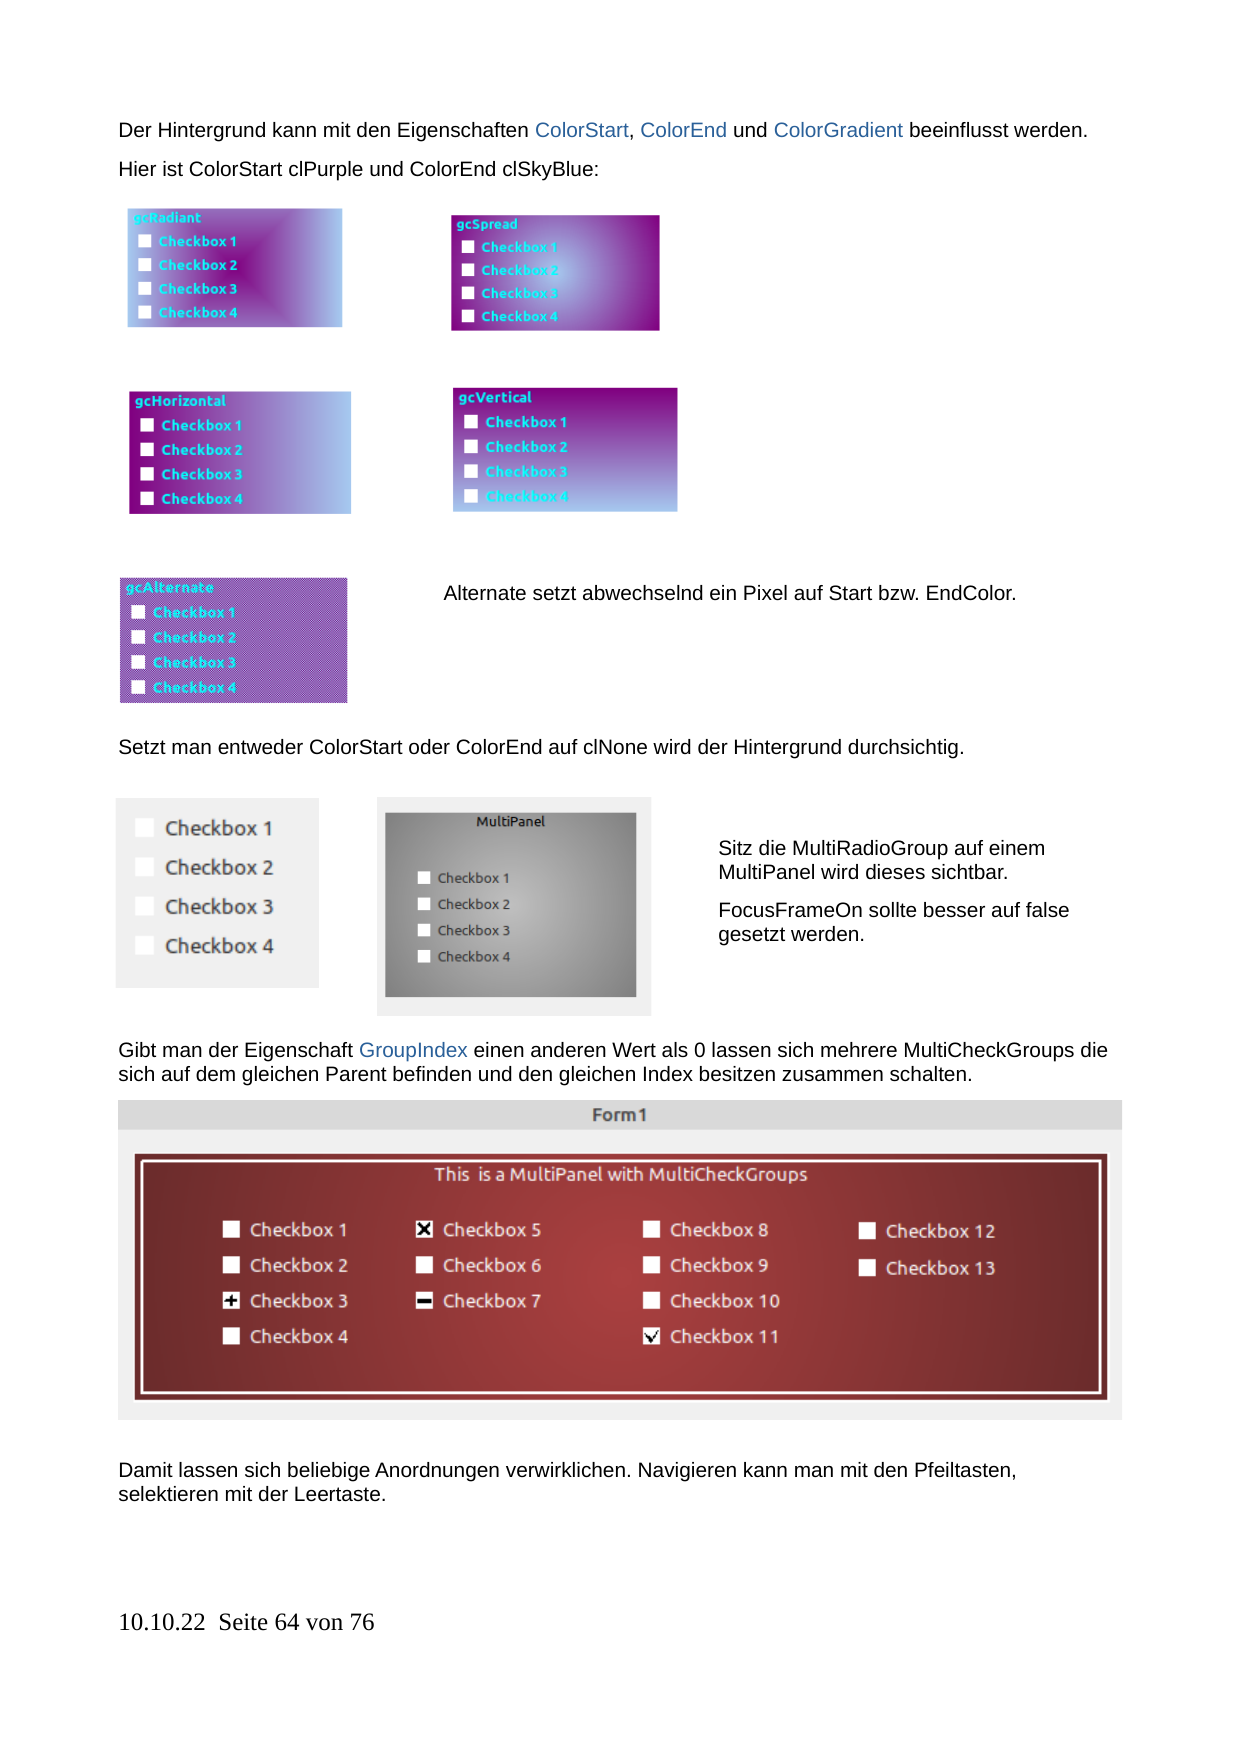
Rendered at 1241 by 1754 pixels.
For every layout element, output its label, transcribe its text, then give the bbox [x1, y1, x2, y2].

picture [115, 798, 319, 988]
picture [115, 386, 360, 524]
text Der Hintergrund kann mit den Eigenschaften ColorStart, ColorEnd und ColorGradient beeinflusst werden. [118, 118, 1122, 142]
text Damit lassen sich beliebige Anordnungen verwirklichen. Navigieren kann man mit den Pfeiltasten, selektieren mit der Leertaste. [118, 1458, 1122, 1506]
picture [118, 1100, 1123, 1420]
text Gibt man der Eigenschaft GroupIndex einen anderen Wert als 0 lassen sich mehrere MultiCheckGroups die sich auf dem gleichen Parent befinden und den gleichen Index besitzen zusammen schalten. [118, 1038, 1122, 1086]
picture [118, 201, 352, 338]
picture [443, 380, 691, 523]
text Sitz die MultiRadioGroup auf einem MultiPanel wird dieses sichtbar. [652, 812, 1122, 884]
picture [442, 210, 670, 338]
text Hier ist ColorStart clPurple und ColorEnd clSkyBlue: [118, 157, 1122, 181]
text Alternate setzt abwechselnd ein Pixel auf Start bzw. EndColor. [361, 581, 1122, 604]
text [319, 898, 377, 946]
text [319, 812, 377, 884]
picture [111, 571, 361, 711]
picture [377, 797, 652, 1016]
text Setzt man entweder ColorStart oder ColorEnd auf clNone wird der Hintergrund durchsichtig. [118, 735, 1122, 759]
text FocusFrameOn sollte besser auf false gesetzt werden. [652, 898, 1122, 946]
